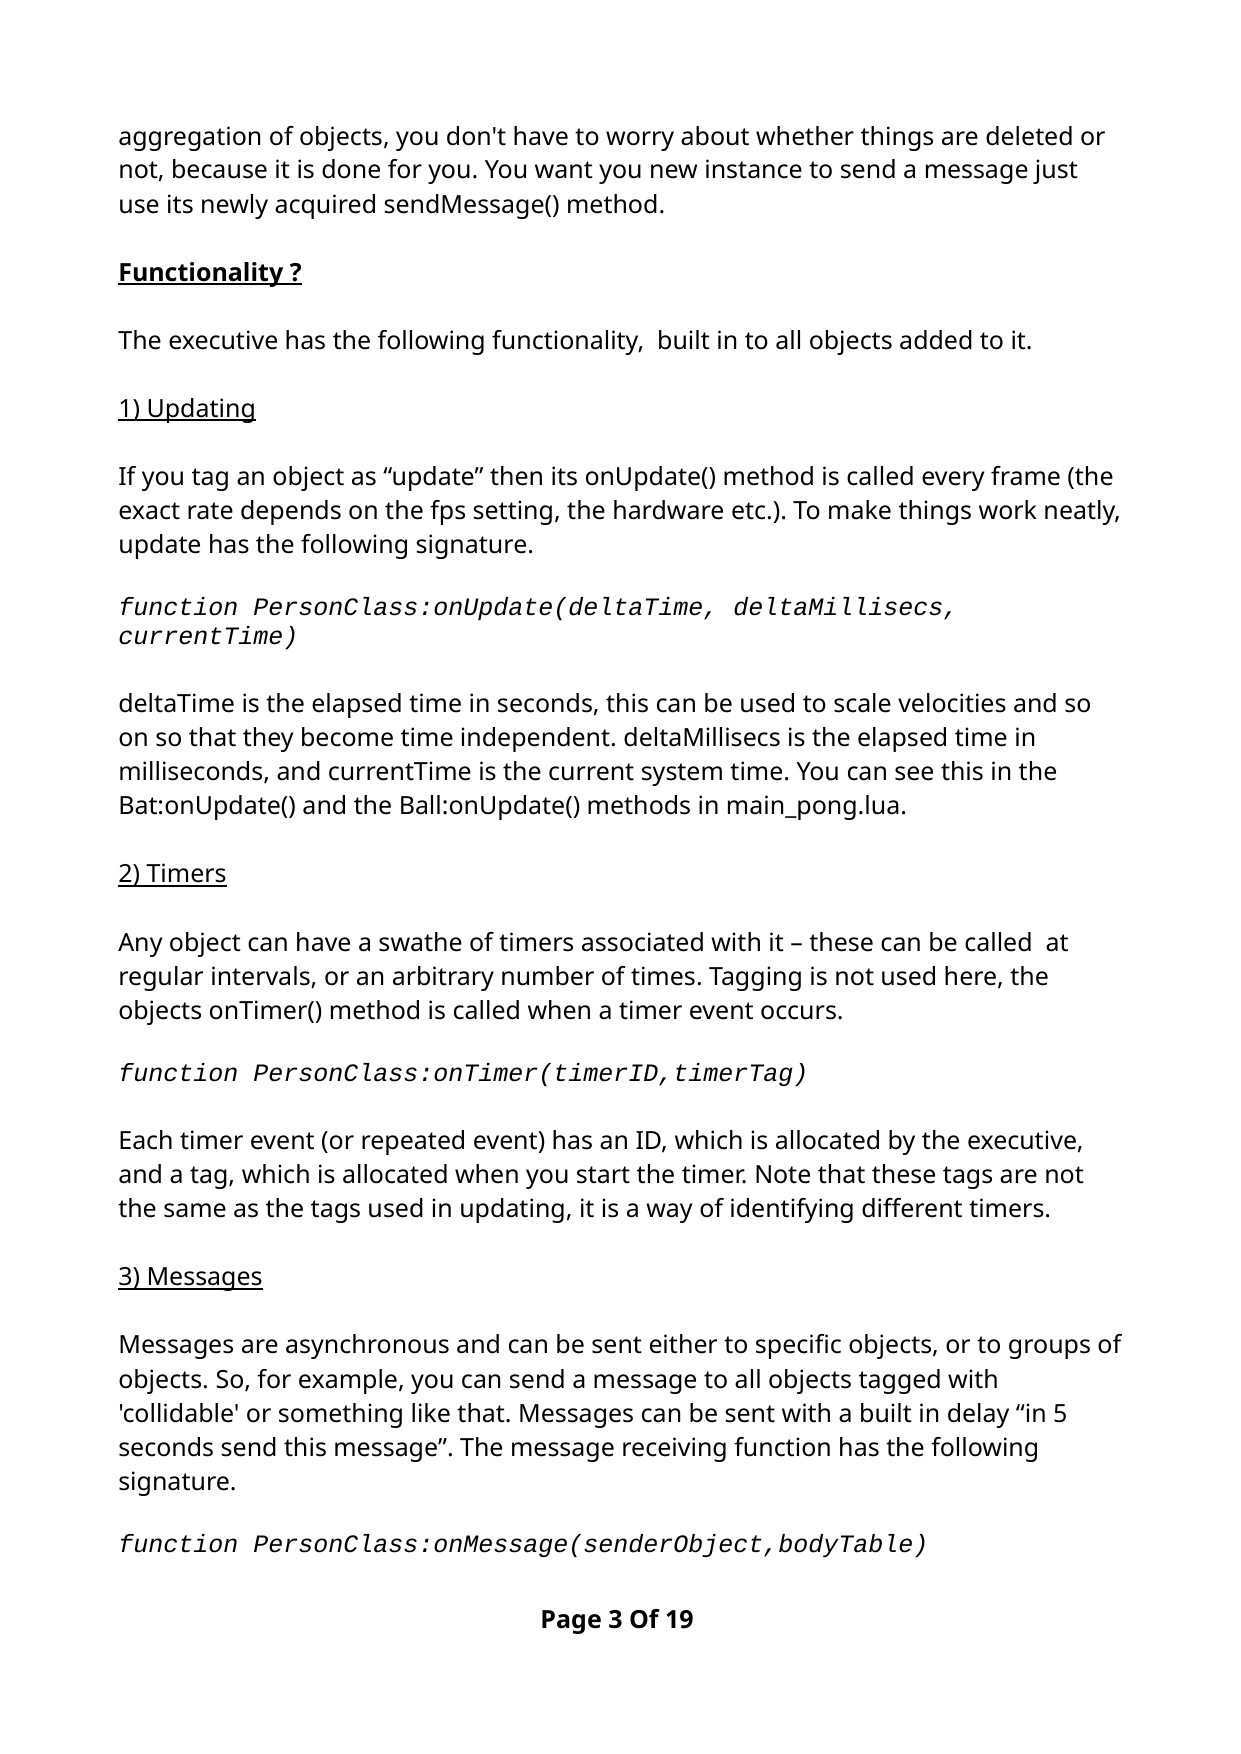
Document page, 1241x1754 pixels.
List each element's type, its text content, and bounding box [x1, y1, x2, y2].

text 3) Messages [118, 1259, 1122, 1293]
text Messages are asynchronous and can be sent either to specific objects, or to groups of objects. So, for example, you can send a message to all objects tagged with 'collidable' or something like that. Messages can be sent with a built in delay “in 5 seconds send this message”. The message receiving function has the following signature. [118, 1327, 1122, 1497]
text deltaTime is the elapsed time in seconds, this can be used to scale velocities and so on so that they become time independent. deltaMillisecs is the elapsed time in milliseconds, and currentTime is the current system time. You can see this in the Bat:onUpdate() and the Ball:onUpdate() methods in main_pong.lua. [118, 686, 1122, 822]
text 1) Updating [118, 391, 1122, 425]
text 2) Timers [118, 856, 1122, 890]
text Functionality ? [118, 254, 1122, 288]
text aggregation of objects, you don't have to worry about whether things are deleted or not, because it is done for you. You want you new instance to send a message just use its newly acquired sendMessage() method. [118, 118, 1122, 220]
text The executive has the following functionality, built in to all objects added to it. [118, 322, 1122, 357]
text Each timer event (or repeated event) has an ID, which is allocated by the executive, and a tag, which is allocated when you start the timer. Note that these tags are not the same as the tags used in updating, it is a way of identifying different timers. [118, 1123, 1122, 1225]
text function PersonClass:onUpdate(deltaTime, deltaMillisecs, currentTime) [118, 595, 1122, 652]
text If you tag an object as “update” then its onUpdate() method is called every frame (the exact rate depends on the fps setting, the hardware etc.). To make things work neatly, update has the following signature. [118, 459, 1122, 561]
text Any object can have a swathe of timers associated with it – these can be called at regular intervals, or an arbitrary number of times. Tagging is not used here, the objects onTimer() method is called when a timer event occurs. [118, 924, 1122, 1026]
text function PersonClass:onMessage(senderObject,bodyTable) [118, 1532, 1122, 1560]
text function PersonClass:onTimer(timerID,timerTag) [118, 1060, 1122, 1089]
